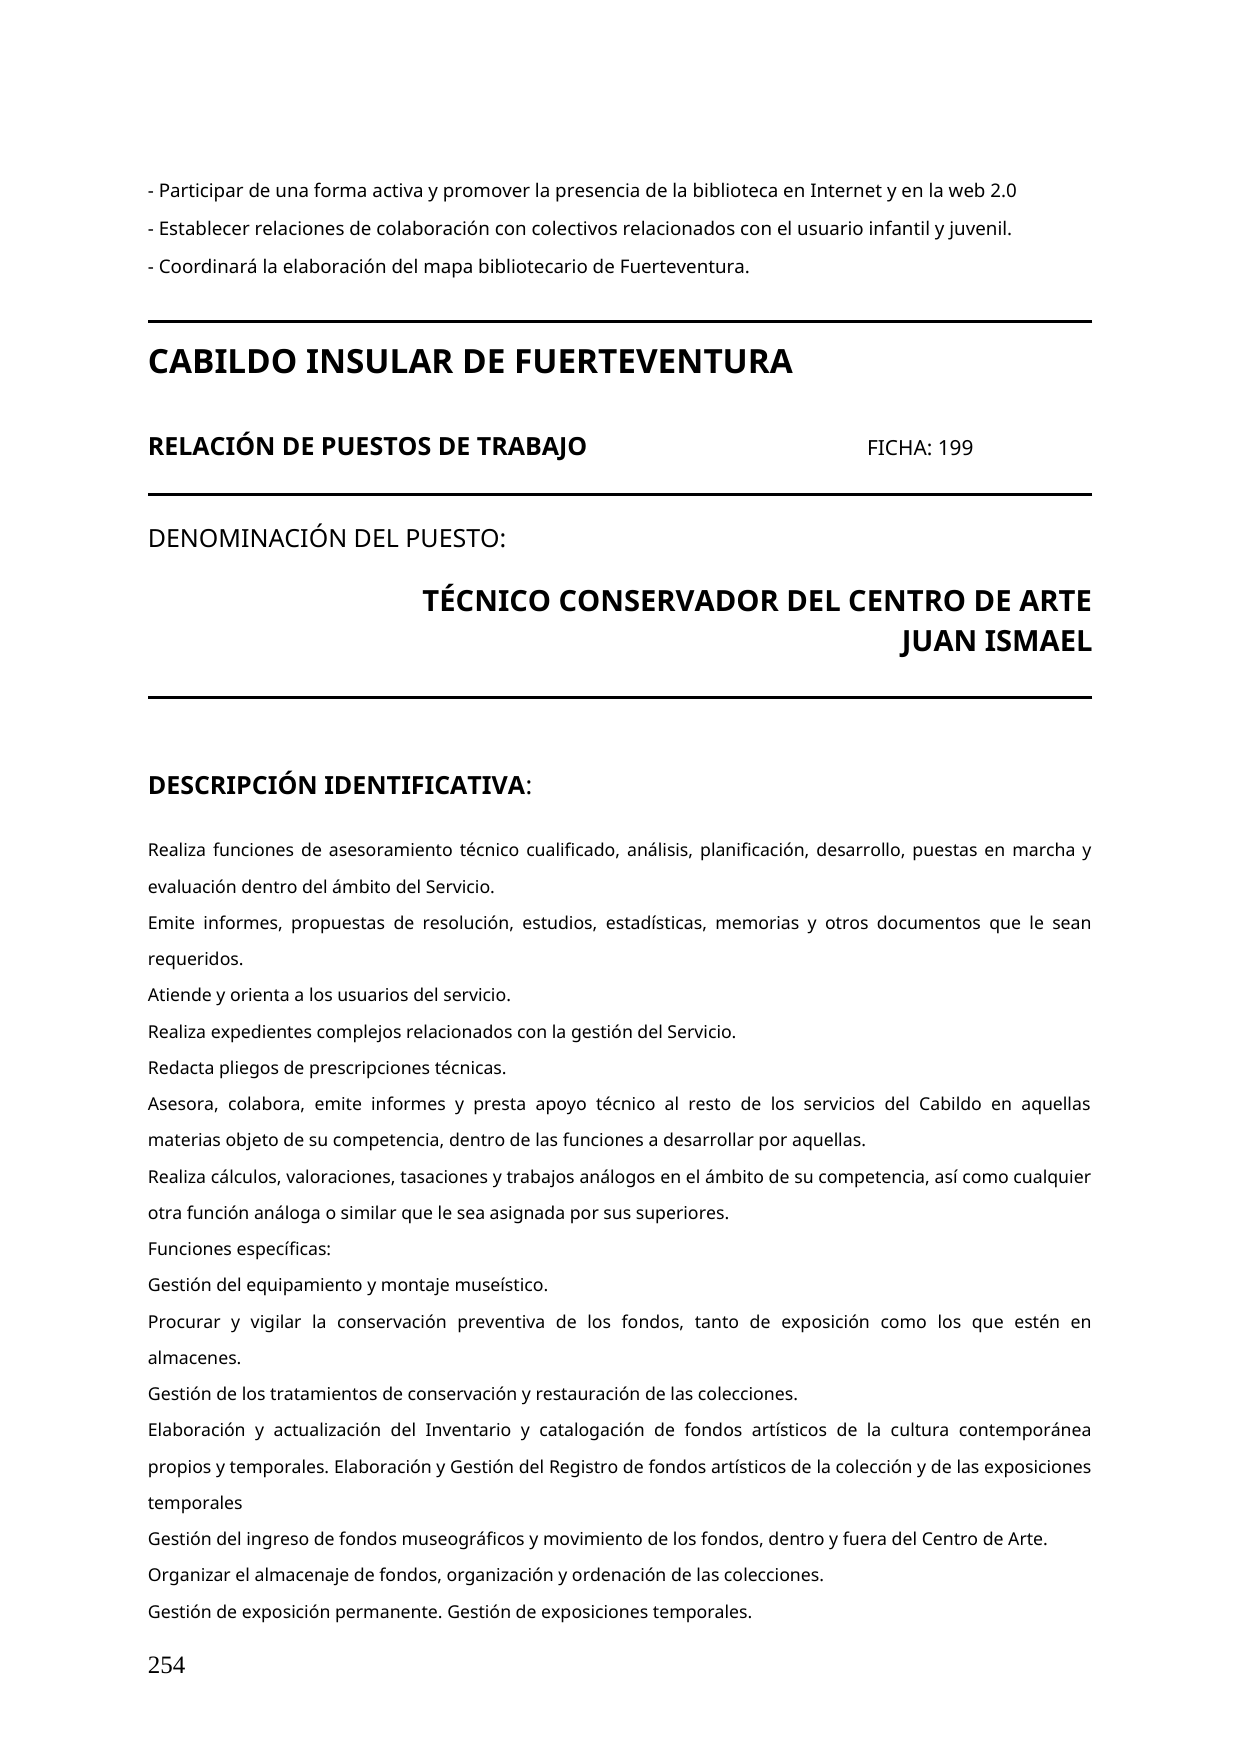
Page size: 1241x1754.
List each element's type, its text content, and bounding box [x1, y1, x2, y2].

text Procurar y vigilar la conservación preventiva de los fondos, tanto de exposición como los que estén en almacenes. [148, 1309, 1092, 1369]
text Emite informes, propuestas de resolución, estudios, estadísticas, memorias y otros documentos que le sean requeridos. [148, 910, 1092, 971]
text Realiza expedientes complejos relacionados con la gestión del Servicio. [148, 1019, 1092, 1043]
text Gestión del equipamiento y montaje museístico. [148, 1273, 1092, 1297]
text Gestión de exposición permanente. Gestión de exposiciones temporales. [148, 1599, 1092, 1623]
text Asesora, colabora, emite informes y presta apoyo técnico al resto de los servicios del Cabildo en aquellas materias objeto de su competencia, dentro de las funciones a desarrollar por aquellas. [148, 1092, 1092, 1152]
text CABILDO INSULAR DE FUERTEVENTURA [148, 338, 1092, 383]
text Atiende y orienta a los usuarios del servicio. [148, 983, 1092, 1007]
text DESCRIPCIÓN IDENTIFICATIVA: [148, 768, 1092, 802]
text Redacta pliegos de prescripciones técnicas. [148, 1055, 1092, 1079]
text Organizar el almacenaje de fondos, organización y ordenación de las colecciones. [148, 1563, 1092, 1587]
text - Coordinará la elaboración del mapa bibliotecario de Fuerteventura. [148, 254, 1092, 279]
text Realiza cálculos, valoraciones, tasaciones y trabajos análogos en el ámbito de su competencia, así como cualquier otra función análoga o similar que le sea asignada por sus superiores. [148, 1164, 1092, 1224]
text Funciones específicas: [148, 1237, 1092, 1261]
text Gestión del ingreso de fondos museográficos y movimiento de los fondos, dentro y fuera del Centro de Arte. [148, 1527, 1092, 1551]
text - Establecer relaciones de colaboración con colectivos relacionados con el usuario infantil y juvenil. [148, 215, 1092, 241]
text Realiza funciones de asesoramiento técnico cualificado, análisis, planificación, desarrollo, puestas en marcha y evaluación dentro del ámbito del Servicio. [148, 838, 1092, 898]
text - Participar de una forma activa y promover la presencia de la biblioteca en Internet y en la web 2.0 [148, 177, 1092, 203]
text Elaboración y actualización del Inventario y catalogación de fondos artísticos de la cultura contemporánea propios y temporales. Elaboración y Gestión del Registro de fondos artísticos de la colección y de las exposiciones temporales [148, 1418, 1092, 1514]
text RELACIÓN DE PUESTOS DE TRABAJO FICHA: 199 [148, 428, 1092, 462]
text TÉCNICO CONSERVADOR DEL CENTRO DE ARTE JUAN ISMAEL [177, 580, 1092, 659]
text DENOMINACIÓN DEL PUESTO: [148, 521, 1092, 555]
text Gestión de los tratamientos de conservación y restauración de las colecciones. [148, 1382, 1092, 1406]
